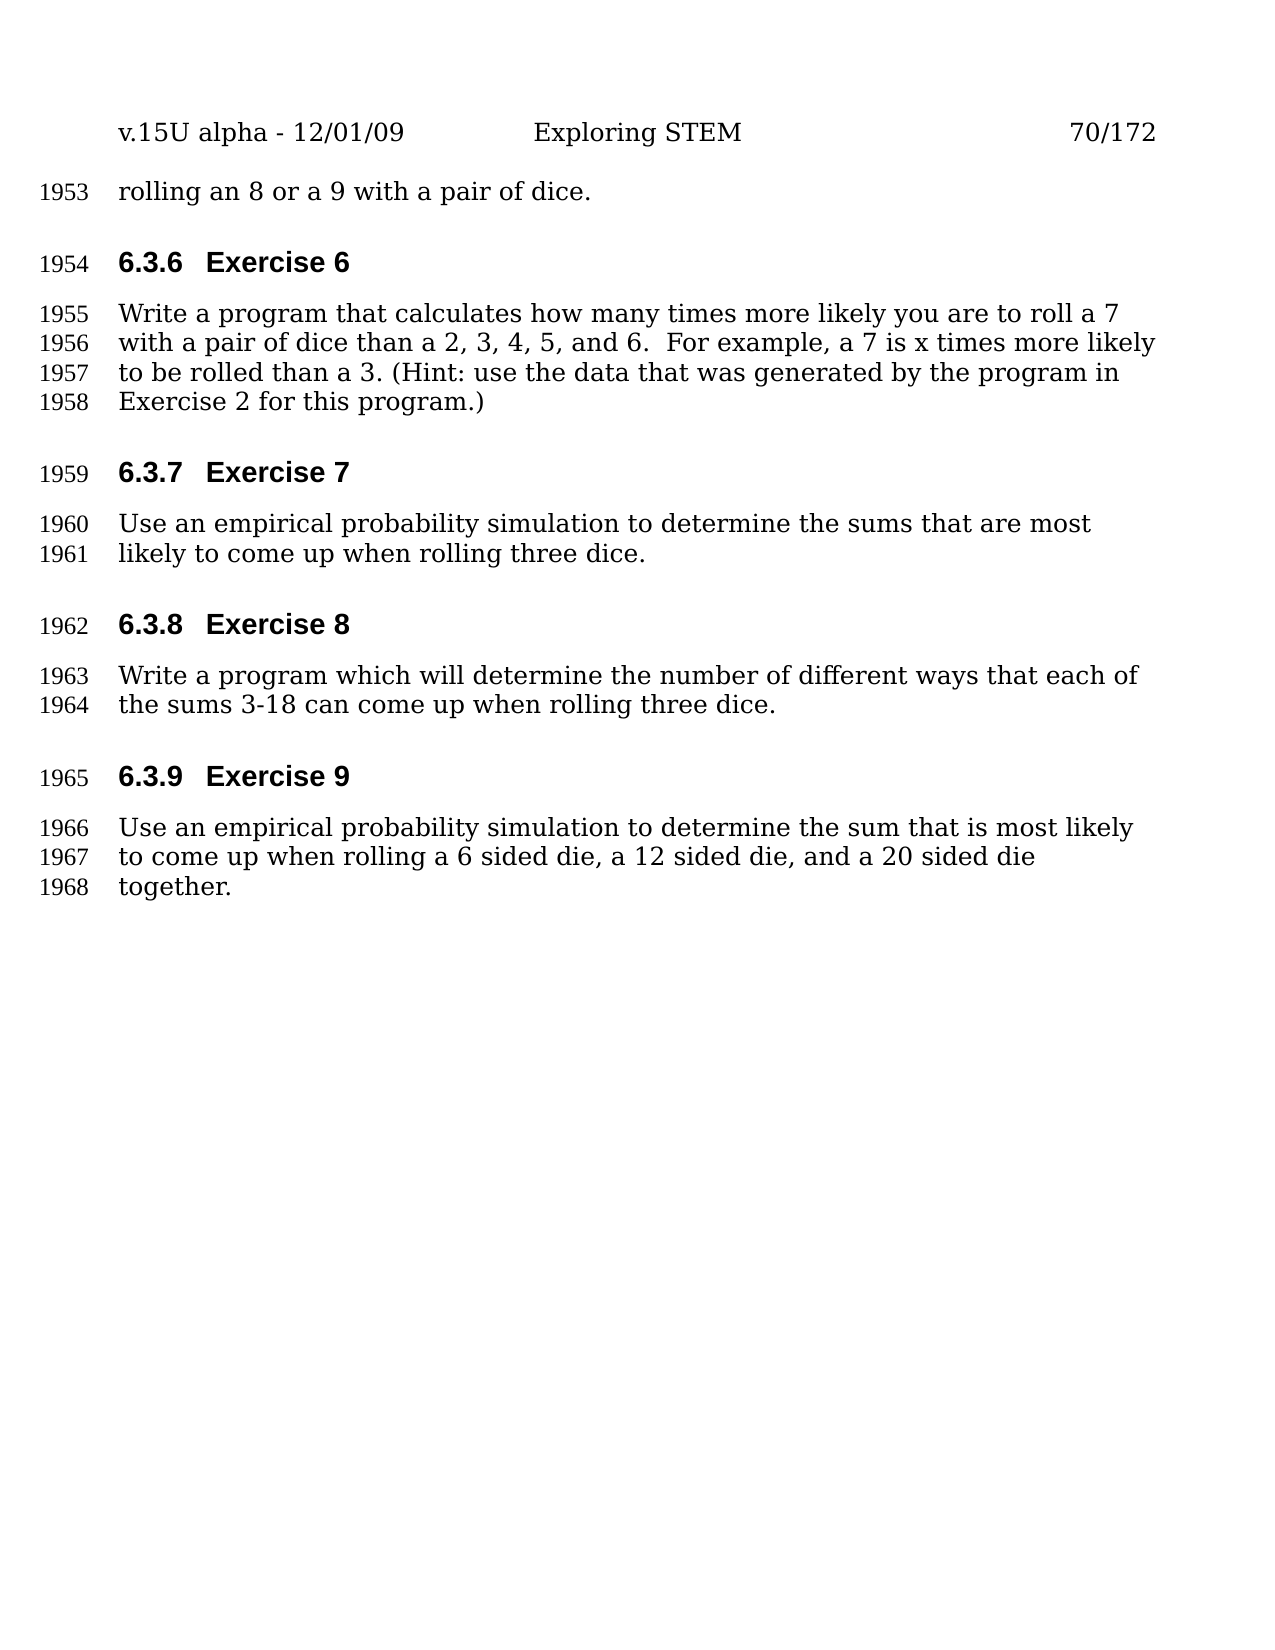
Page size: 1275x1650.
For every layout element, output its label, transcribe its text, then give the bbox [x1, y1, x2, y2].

text Write a program that calculates how many times more likely you are to roll a 7 with a pair of dice than a 2, 3, 4, 5, and 6. For example, a 7 is x times more likely to be rolled than a 3. (Hint: use the data that was generated by the program in Exercise 2 for this program.) [118, 299, 1157, 416]
subtitle Exercise 9 [118, 759, 1157, 792]
subtitle Exercise 8 [118, 607, 1157, 641]
text Write a program which will determine the number of different ways that each of the sums 3-18 can come up when rolling three dice. [118, 662, 1157, 720]
subtitle Exercise 6 [118, 245, 1157, 278]
text Use an empirical probability simulation to determine the sum that is most likely to come up when rolling a 6 sided die, a 12 sided die, and a 20 sided die together. [118, 813, 1157, 901]
text Use an empirical probability simulation to determine the sums that are most likely to come up when rolling three dice. [118, 510, 1157, 568]
subtitle Exercise 7 [118, 455, 1157, 489]
text rolling an 8 or a 9 with a pair of dice. [118, 177, 1157, 206]
